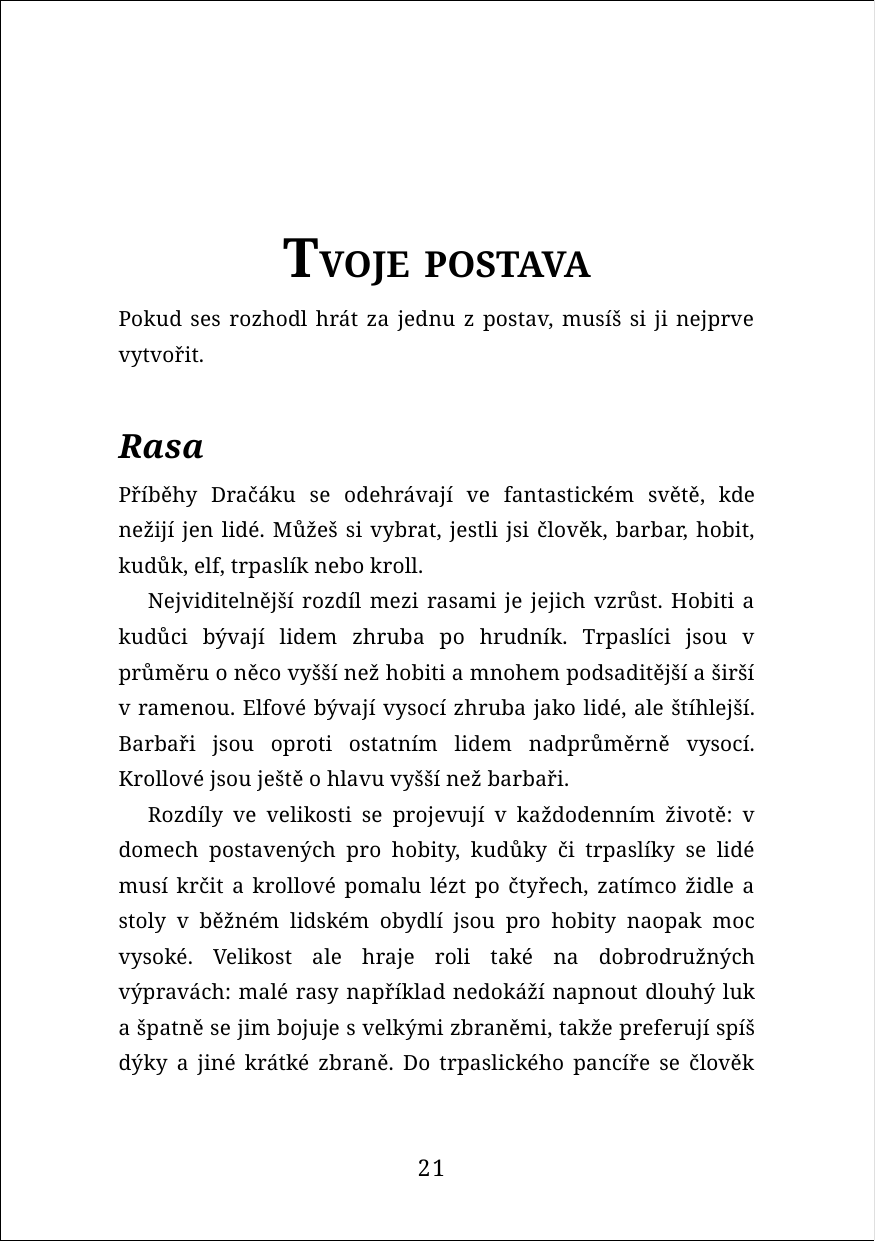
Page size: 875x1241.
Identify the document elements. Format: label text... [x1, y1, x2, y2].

text Příběhy Dračáku se odehrávají ve fantastickém světě, kde nežijí jen lidé. Můžeš si vybrat, jestli jsi člověk, barbar, hobit, kudůk, elf, trpaslík nebo kroll. Nejviditelnější rozdíl mezi rasami je jejich vzrůst. Hobiti a kudůci bývají lidem zhruba po hrudník. Trpaslíci jsou v průměru o něco vyšší než hobiti a mnohem podsaditější a širší v ramenou. Elfové bývají vysocí zhruba jako lidé, ale štíhlejší. Barbaři jsou oproti ostatním lidem nadprůměrně vysocí. Krollové jsou ještě o hlavu vyšší než barbaři. Rozdíly ve velikosti se projevují v každodenním životě: v domech postavených pro hobity, kudůky či trpaslíky se lidé musí krčit a krollové pomalu lézt po čtyřech, zatímco židle a stoly v běžném lidském obydlí jsou pro hobity naopak moc vysoké. Velikost ale hraje roli také na dobrodružných výpravách: malé rasy například nedokáží napnout dlouhý luk a špatně se jim bojuje s velkými zbraněmi, takže preferují spíš dýky a jiné krátké zbraně. Do trpaslického pancíře se člověk [118, 480, 756, 1077]
text Pokud ses rozhodl hrát za jednu z postav, musíš si ji nejprve vytvořit. [118, 304, 756, 368]
subtitle Rasa [118, 423, 756, 468]
subtitle Tvoje postava [118, 219, 756, 293]
